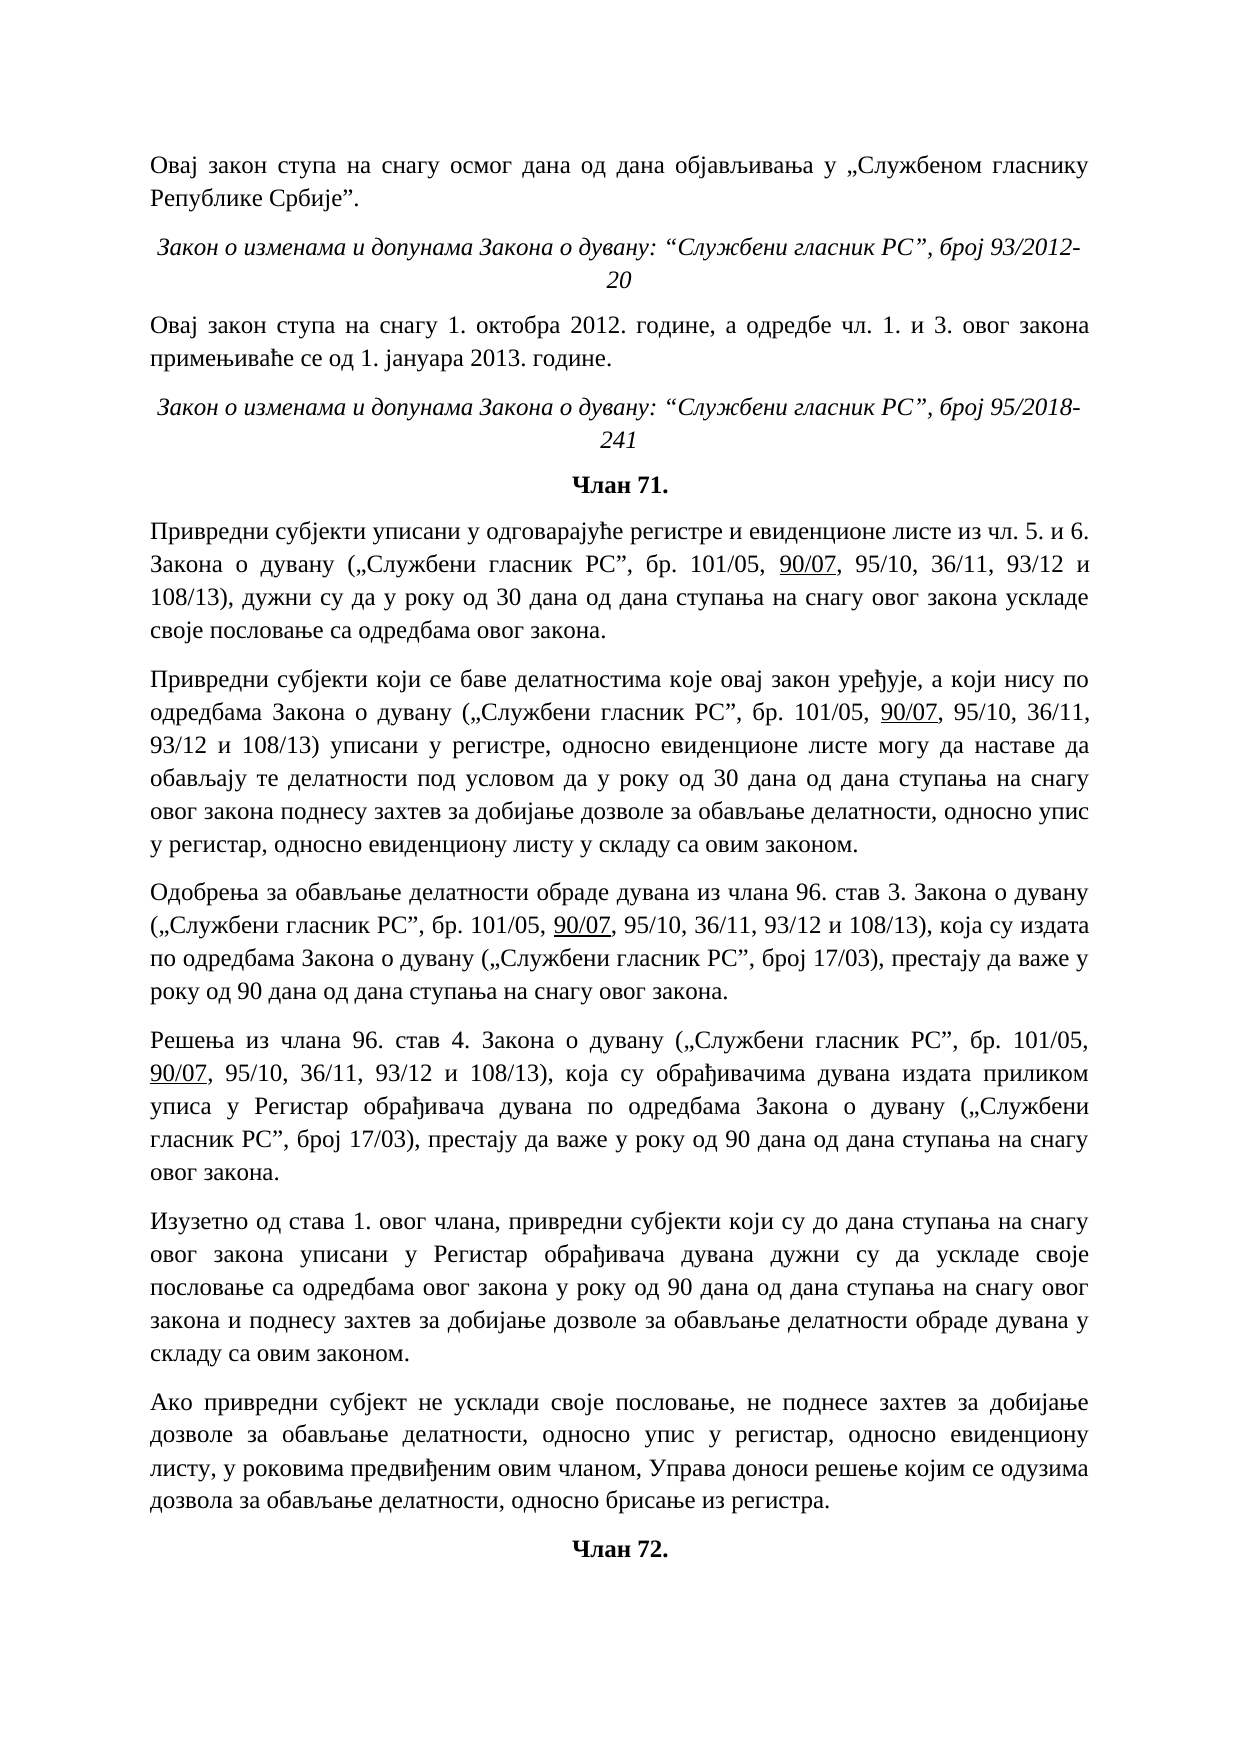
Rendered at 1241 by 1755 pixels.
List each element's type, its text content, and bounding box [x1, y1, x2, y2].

text Изузетно од става 1. овог члана, привредни субјекти који су до дана ступања на снагу овог закона уписани у Регистар обрађивача дувана дужни су да ускладе своје пословање са одредбама овог закона у року од 90 дана од дана ступања на снагу овог закона и поднесу захтев за добијање дозволе за обављање делатности обраде дувана у складу са овим законом. [150, 1206, 1090, 1367]
text Одобрења за обављање делатности обраде дувана из члана 96. став 3. Закона о дувану („Службени гласник РСˮ, бр. 101/05, 90/07, 95/10, 36/11, 93/12 и 108/13), која су издата по одредбама Закона о дувану („Службени гласник РСˮ, број 17/03), престају да важе у року од 90 дана од дана ступања на снагу овог закона. [150, 877, 1090, 1005]
text Члан 71. [150, 470, 1090, 499]
text Закон о изменама и допунама Закона o дувану: “Службени гласник РС”, број 95/2018-241 [150, 392, 1090, 454]
text Закон о изменама и допунама Закона o дувану: “Службени гласник РС”, број 93/2012-20 [150, 232, 1090, 293]
text Привредни субјекти који се баве делатностима које овај закон уређује, а који нису по одредбама Закона о дувану („Службени гласник РСˮ, бр. 101/05, 90/07, 95/10, 36/11, 93/12 и 108/13) уписани у регистре, односно евиденционе листе могу да наставе да обављају те делатности под условом да у року од 30 дана од дана ступања на снагу овог закона поднесу захтев за добијање дозволе за обављање делатности, односно упис у регистар, односно евиденциону листу у складу са овим законом. [150, 664, 1090, 857]
text Привредни субјекти уписани у одговарајуће регистре и евиденционе листе из чл. 5. и 6. Закона о дувану („Службени гласник РСˮ, бр. 101/05, 90/07, 95/10, 36/11, 93/12 и 108/13), дужни су да у року од 30 дана од дана ступања на снагу овог закона ускладе своје пословање са одредбама овог закона. [150, 516, 1090, 644]
text Члан 72. [150, 1534, 1090, 1563]
text Овај закон ступа на снагу осмог дана од дана објављивања у „Службеном гласнику Републике Србије”. [150, 150, 1090, 212]
text Овај закон ступа на снагу 1. октобра 2012. године, а одредбе чл. 1. и 3. овог закона примењиваће се од 1. јануара 2013. године. [150, 310, 1090, 372]
text Ако привредни субјект не усклади своје пословање, не поднесе захтев за добијање дозволе за обављање делатности, односно упис у регистар, односно евиденциону листу, у роковима предвиђеним овим чланом, Управа доноси решење којим се одузима дозвола за обављање делатности, односно брисање из регистра. [150, 1387, 1090, 1514]
text Решења из члана 96. став 4. Закона о дувану („Службени гласник РСˮ, бр. 101/05, 90/07, 95/10, 36/11, 93/12 и 108/13), која су обрађивачима дувана издата приликом уписа у Регистар обрађивача дувана по одредбама Закона о дувану („Службени гласник РСˮ, број 17/03), престају да важе у року од 90 дана од дана ступања на снагу овог закона. [150, 1025, 1090, 1186]
